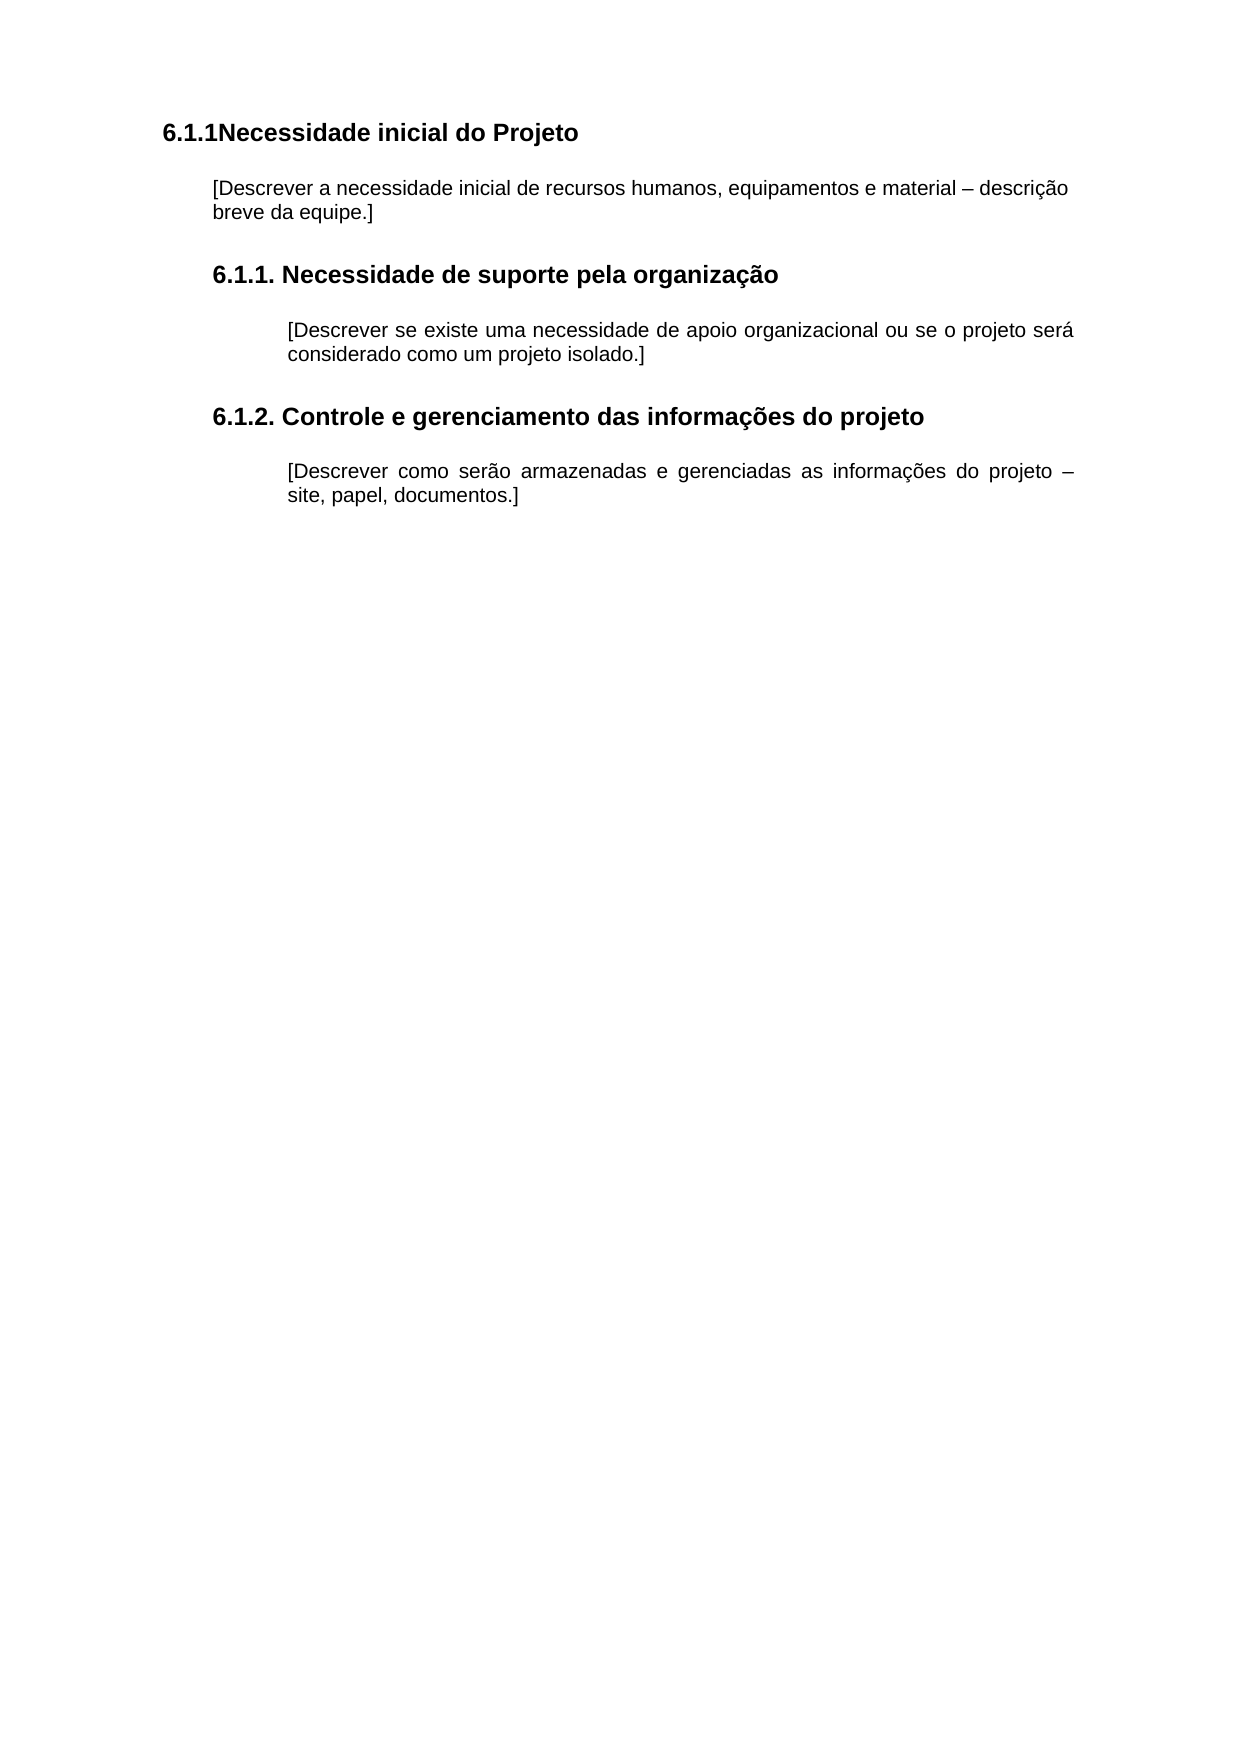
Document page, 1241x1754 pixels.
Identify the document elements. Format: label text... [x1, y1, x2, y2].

text 6.1.1. Necessidade de suporte pela organização [212, 260, 1075, 289]
text [Descrever a necessidade inicial de recursos humanos, equipamentos e material – descrição breve da equipe.] [212, 176, 1075, 223]
text [Descrever se existe uma necessidade de apoio organizacional ou se o projeto será considerado como um projeto isolado.] [287, 317, 1075, 365]
text [Descrever como serão armazenadas e gerenciadas as informações do projeto – site, papel, documentos.] [287, 459, 1075, 507]
text 6.1.2. Controle e gerenciamento das informações do projeto [212, 402, 1075, 431]
subtitle Necessidade inicial do Projeto [162, 118, 1075, 147]
